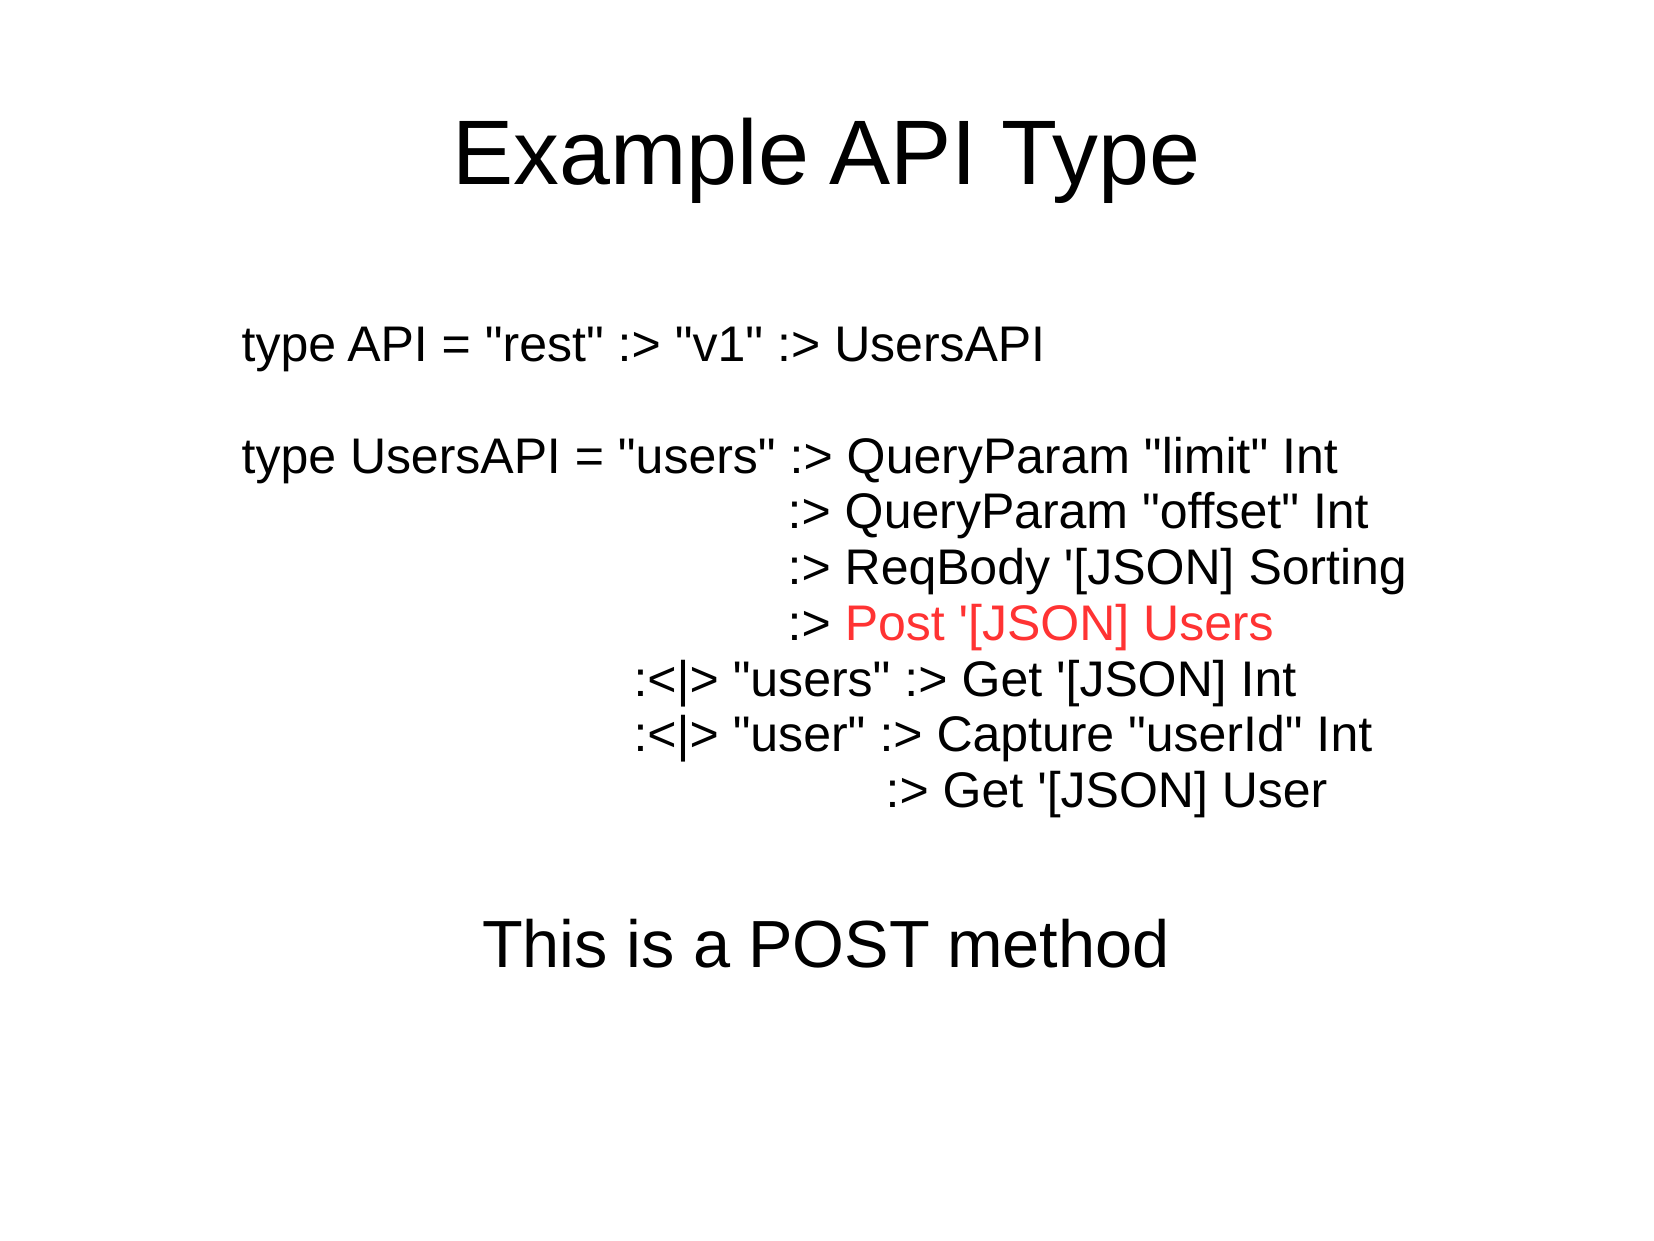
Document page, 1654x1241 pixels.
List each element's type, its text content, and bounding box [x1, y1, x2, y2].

title Example API Type [82, 49, 1571, 257]
text_box This is a POST method [467, 900, 1187, 990]
subtitle type API = "rest" :> "v1" :> UsersAPI type UsersAPI = "users" :> QueryParam "limit" Int :> QueryParam "offset" Int :> ReqBody '[JSON] Sorting :> Post '[JSON] Users :<|> "users" :> Get '[JSON] Int :<|> "user" :> Capture "userId" Int :> Get '[JSON] User [185, 290, 1468, 901]
